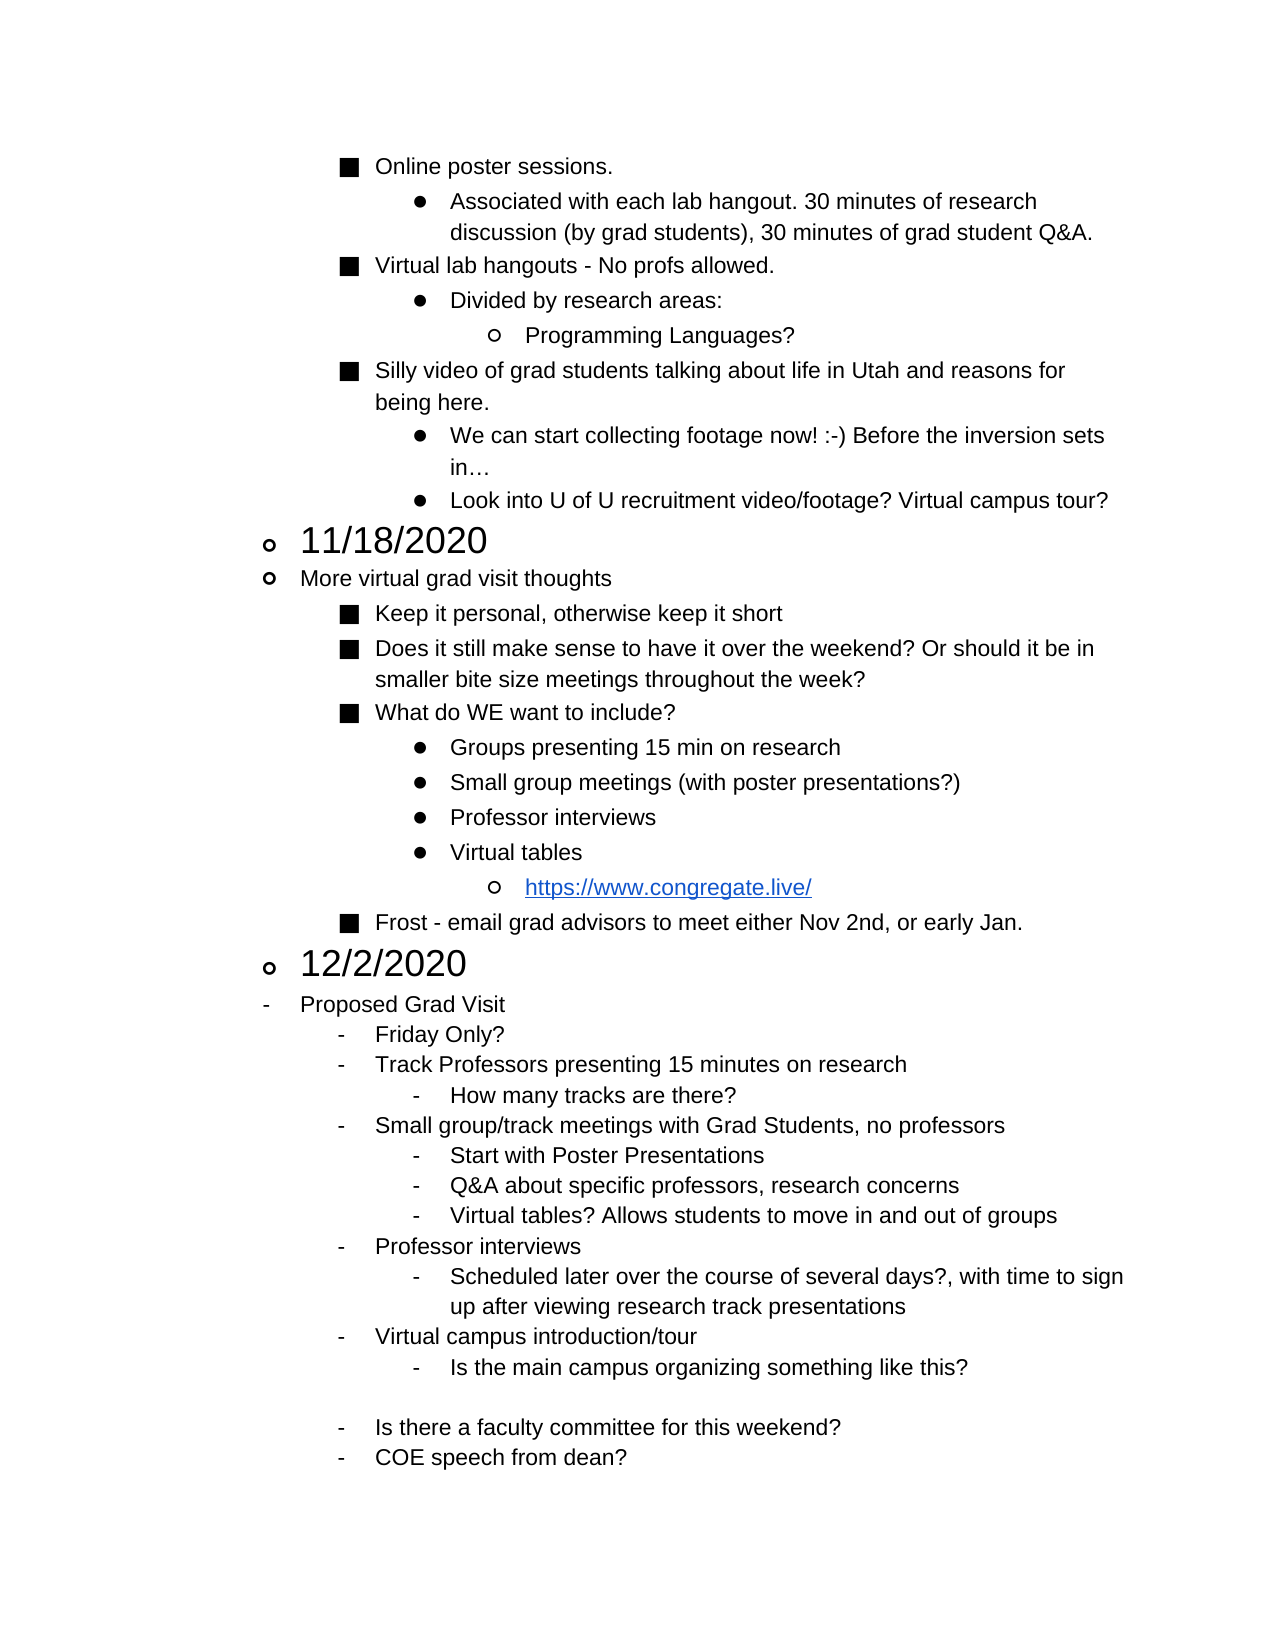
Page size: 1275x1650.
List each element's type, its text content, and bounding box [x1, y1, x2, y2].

list 12/2/2020 [262, 941, 1125, 984]
list Scheduled later over the course of several days?, with time to sign up after viewing research track presentations [412, 1263, 1125, 1319]
list Programming Languages? [487, 319, 1125, 350]
list COE speech from dean? [337, 1444, 1125, 1471]
list Track Professors presenting 15 minutes on research [337, 1051, 1125, 1078]
list How many tracks are there? [412, 1082, 1125, 1108]
list Online poster sessions. [337, 150, 1125, 181]
list We can start collecting footage now! :-) Before the inversion sets in… [412, 419, 1125, 480]
list Virtual tables [412, 836, 1125, 867]
list Q&A about specific professors, research concerns [412, 1172, 1125, 1199]
list Keep it personal, otherwise keep it short [337, 597, 1125, 627]
list Divided by research areas: [412, 284, 1125, 315]
list Look into U of U recruitment video/footage? Virtual campus tour? [412, 484, 1125, 514]
list Proposed Grad Visit [262, 991, 1125, 1017]
list Does it still make sense to have it over the weekend? Or should it be in smaller bite size meetings throughout the week? [337, 632, 1125, 693]
list Small group meetings (with poster presentations?) [412, 766, 1125, 797]
subtitle 11/18/2020 [262, 519, 1125, 562]
list Silly video of grad students talking about life in Utah and reasons for being here. [337, 354, 1125, 415]
list More virtual grad visit thoughts [262, 562, 1125, 592]
list Virtual tables? Allows students to move in and out of groups [412, 1202, 1125, 1229]
list Virtual lab hangouts - No profs allowed. [337, 249, 1125, 280]
list Small group/track meetings with Grad Students, no professors [337, 1112, 1125, 1138]
list Professor interviews [412, 801, 1125, 832]
list What do WE want to include? [337, 696, 1125, 727]
list Associated with each lab hangout. 30 minutes of research discussion (by grad students), 30 minutes of grad student Q&A. [412, 185, 1125, 246]
list Frost - email grad advisors to meet either Nov 2nd, or early Jan. [337, 906, 1125, 937]
list Groups presenting 15 min on research [412, 731, 1125, 762]
list Is there a faculty committee for this weekend? [337, 1414, 1125, 1440]
list Start with Poster Presentations [412, 1142, 1125, 1168]
list Is the main campus organizing something like this? [412, 1353, 1125, 1380]
list Virtual campus introduction/tour [337, 1323, 1125, 1350]
list Friday Only? [337, 1021, 1125, 1048]
list Professor interviews [337, 1233, 1125, 1259]
list https://www.congregate.live/ [487, 871, 1125, 902]
